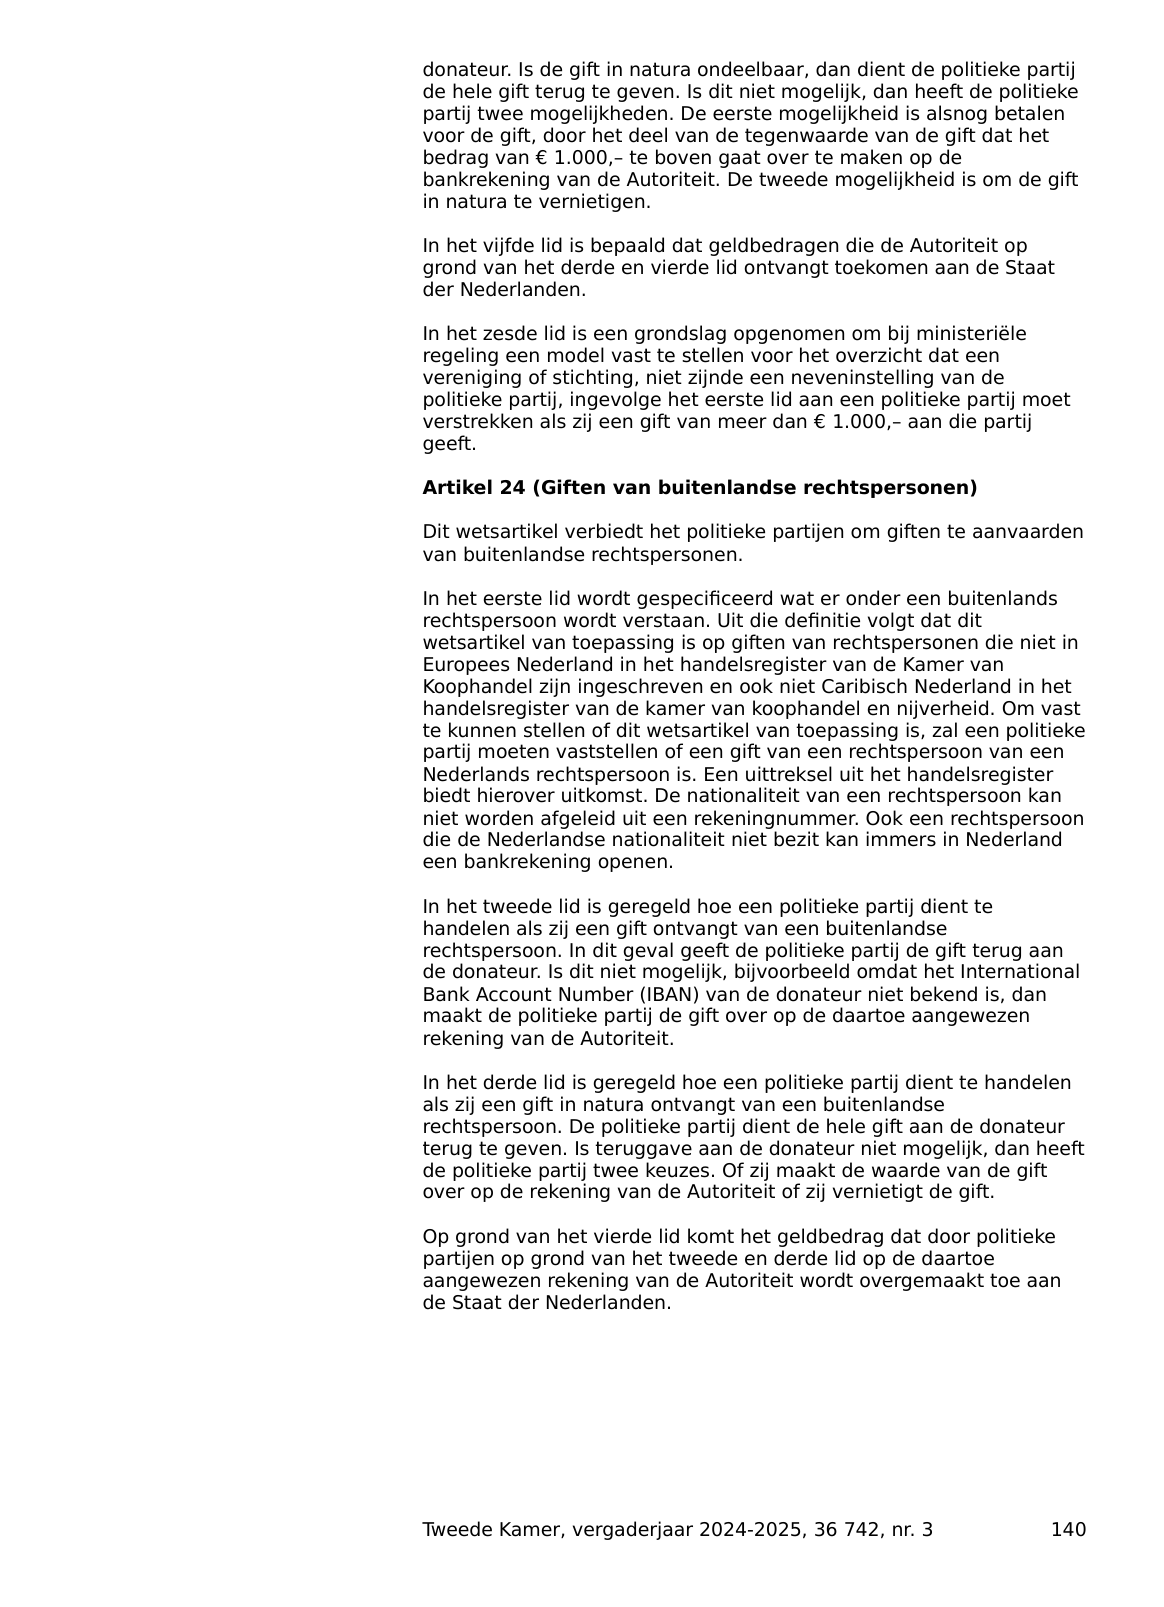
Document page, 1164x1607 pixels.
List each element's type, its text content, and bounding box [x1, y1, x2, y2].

text Op grond van het vierde lid komt het geldbedrag dat door politieke partijen op grond van het tweede en derde lid op de daartoe aangewezen rekening van de Autoriteit wordt overgemaakt toe aan de Staat der Nederlanden. [422, 1226, 1087, 1313]
text In het eerste lid wordt gespecificeerd wat er onder een buitenlands rechtspersoon wordt verstaan. Uit die definitie volgt dat dit wetsartikel van toepassing is op giften van rechtspersonen die niet in Europees Nederland in het handelsregister van de Kamer van Koophandel zijn ingeschreven en ook niet Caribisch Nederland in het handelsregister van de kamer van koophandel en nijverheid. Om vast te kunnen stellen of dit wetsartikel van toepassing is, zal een politieke partij moeten vaststellen of een gift van een rechtspersoon van een Nederlands rechtspersoon is. Een uittreksel uit het handelsregister biedt hierover uitkomst. De nationaliteit van een rechtspersoon kan niet worden afgeleid uit een rekeningnummer. Ook een rechtspersoon die de Nederlandse nationaliteit niet bezit kan immers in Nederland een bankrekening openen. [422, 588, 1087, 873]
text donateur. Is de gift in natura ondeelbaar, dan dient de politieke partij de hele gift terug te geven. Is dit niet mogelijk, dan heeft de politieke partij twee mogelijkheden. De eerste mogelijkheid is alsnog betalen voor de gift, door het deel van de tegenwaarde van de gift dat het bedrag van € 1.000,– te boven gaat over te maken op de bankrekening van de Autoriteit. De tweede mogelijkheid is om de gift in natura te vernietigen. [422, 59, 1087, 213]
text In het tweede lid is geregeld hoe een politieke partij dient te handelen als zij een gift ontvangt van een buitenlandse rechtspersoon. In dit geval geeft de politieke partij de gift terug aan de donateur. Is dit niet mogelijk, bijvoorbeeld omdat het International Bank Account Number (IBAN) van de donateur niet bekend is, dan maakt de politieke partij de gift over op de daartoe aangewezen rekening van de Autoriteit. [422, 896, 1087, 1049]
text Dit wetsartikel verbiedt het politieke partijen om giften te aanvaarden van buitenlandse rechtspersonen. [422, 521, 1087, 565]
text In het zesde lid is een grondslag opgenomen om bij ministeriële regeling een model vast te stellen voor het overzicht dat een vereniging of stichting, niet zijnde een neveninstelling van de politieke partij, ingevolge het eerste lid aan een politieke partij moet verstrekken als zij een gift van meer dan € 1.000,– aan die partij geeft. [422, 323, 1087, 455]
text In het derde lid is geregeld hoe een politieke partij dient te handelen als zij een gift in natura ontvangt van een buitenlandse rechtspersoon. De politieke partij dient de hele gift aan de donateur terug te geven. Is teruggave aan de donateur niet mogelijk, dan heeft de politieke partij twee keuzes. Of zij maakt de waarde van de gift over op de rekening van de Autoriteit of zij vernietigt de gift. [422, 1072, 1087, 1203]
text In het vijfde lid is bepaald dat geldbedragen die de Autoriteit op grond van het derde en vierde lid ontvangt toekomen aan de Staat der Nederlanden. [422, 235, 1087, 301]
subtitle Artikel 24 (Giften van buitenlandse rechtspersonen) [422, 477, 1087, 499]
